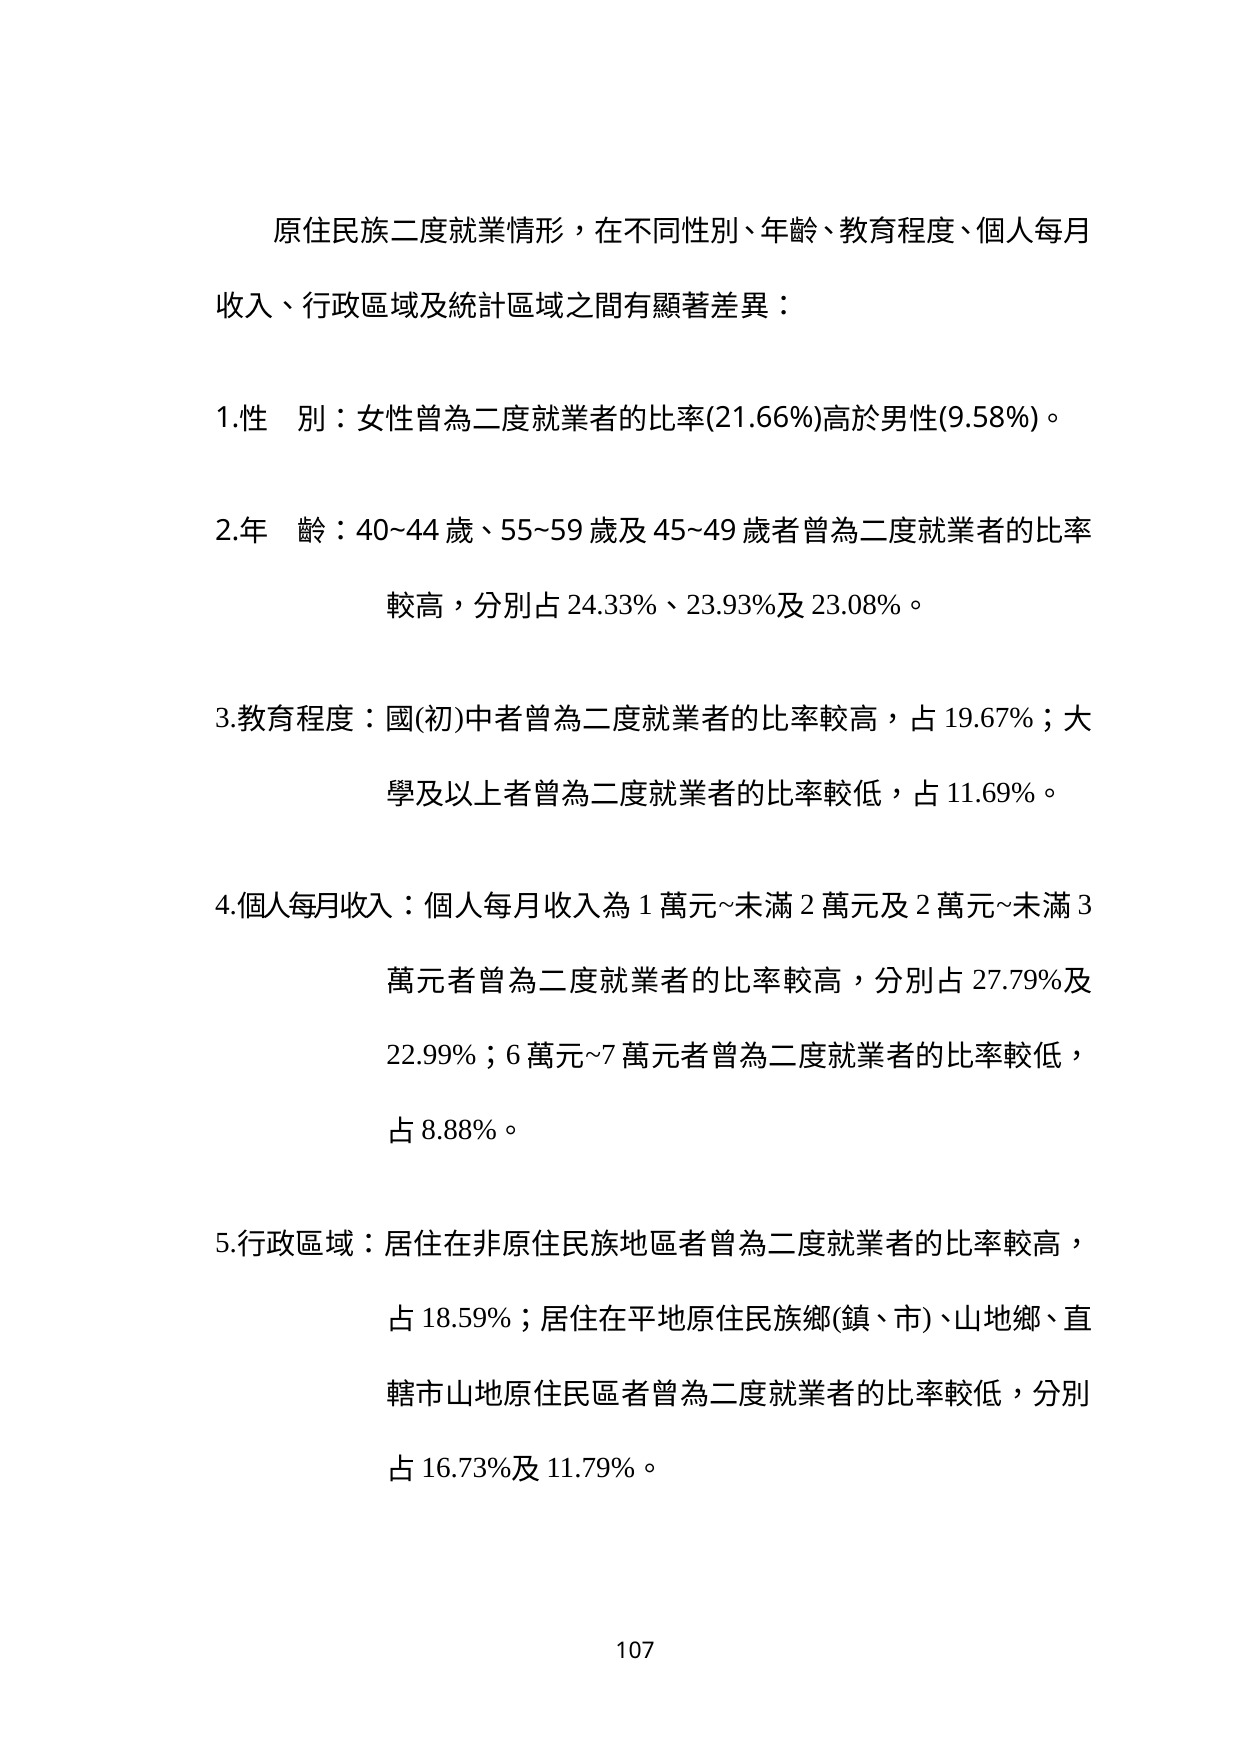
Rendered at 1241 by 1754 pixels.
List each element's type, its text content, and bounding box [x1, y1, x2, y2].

text 原住民族二度就業情形，在不同性別、年齡、教育程度、個人每月收入、行政區域及統計區域之間有顯著差異： [215, 185, 1092, 335]
text 2.年齡：40~44歲、55~59歲及45~49歲者曾為二度就業者的比率較高，分別占24.33%、23.93%及23.08%。 [215, 485, 1092, 635]
text 3.教育程度：國(初)中者曾為二度就業者的比率較高，占19.67%；大學及以上者曾為二度就業者的比率較低，占11.69%。 [215, 673, 1092, 823]
text 5.行政區域：居住在非原住民族地區者曾為二度就業者的比率較高，占18.59%；居住在平地原住民族鄉(鎮、市)、山地鄉、直轄市山地原住民區者曾為二度就業者的比率較低，分別占16.73%及11.79%。 [215, 1198, 1092, 1498]
text 4.個人每月收入：個人每月收入為1萬元~未滿2萬元及2萬元~未滿3萬元者曾為二度就業者的比率較高，分別占27.79%及22.99%；6萬元~7萬元者曾為二度就業者的比率較低，占8.88%。 [215, 860, 1092, 1160]
text 1.性別：女性曾為二度就業者的比率(21.66%)高於男性(9.58%)。 [215, 373, 1092, 448]
